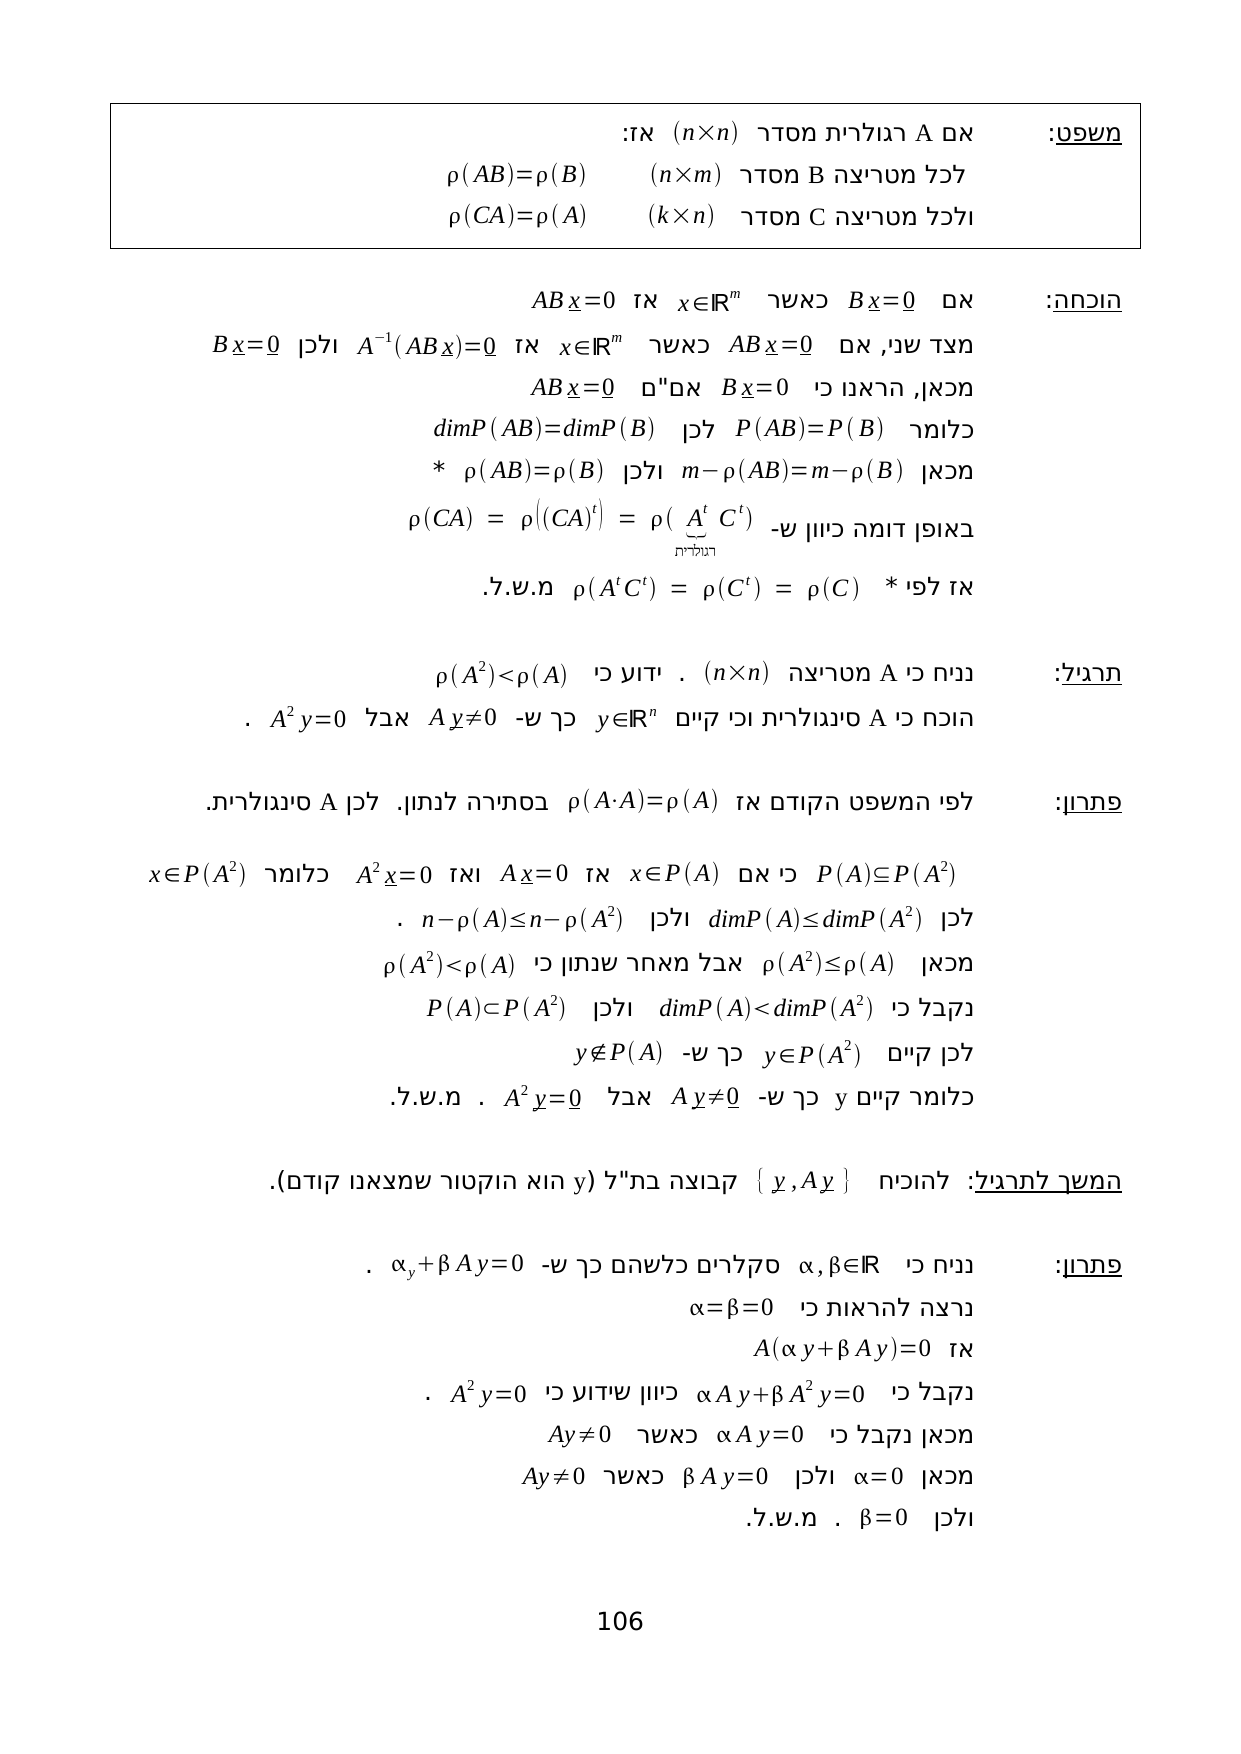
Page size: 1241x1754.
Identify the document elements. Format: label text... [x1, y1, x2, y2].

text באופן דומה כיוון ש- [118, 498, 974, 558]
text תרגיל: נניח כי A מטריצה. ידוע כי [118, 657, 1122, 689]
text מכאןולכן* [118, 456, 974, 486]
text כלומר קיים y כך ש-אבל . מ.ש.ל. [118, 1081, 974, 1112]
text נקבל כי כיוון שידוע כי. [118, 1376, 974, 1407]
text מכאן, הראנו כי אם"ם [118, 373, 974, 402]
text אז לפי * מ.ש.ל. [118, 571, 974, 603]
text המשך לתרגיל: להוכיח קבוצה בת"ל (y הוא הוקטור שמצאנו קודם). [118, 1166, 1122, 1195]
text הוכח כי A סינגולרית וכי קייםכך ש-אבל. [118, 702, 974, 733]
text נקבל כי ולכן [118, 992, 974, 1024]
text כלומר לכן [118, 415, 974, 444]
text לכןולכן . [118, 902, 974, 934]
text אז [118, 1334, 974, 1364]
text כי אםאזואז כלומר [118, 857, 974, 889]
text מכאן נקבל כי כאשר [118, 1420, 974, 1449]
text מכאןולכן כאשר [118, 1462, 974, 1491]
text לכל מטריצה B מסדר [118, 160, 974, 189]
text מצד שני, אם כאשר אזולכן [118, 328, 974, 361]
text פתרון: לפי המשפט הקודם אזבסתירה לנתון. לכן A סינגולרית. [118, 787, 1122, 845]
text ולכל מטריצה C מסדר [118, 202, 974, 231]
text ולכן . מ.ש.ל. [118, 1503, 974, 1532]
text פתרון: נניח כי סקלרים כלשהם כך ש-. [118, 1249, 1122, 1280]
text הוכחה: אם כאשר אז [118, 285, 1122, 316]
text משפט: אם A רגולרית מסדראז: [118, 118, 1122, 147]
text לכן קיים כך ש- [118, 1036, 974, 1069]
text מכאן אבל מאחר שנתון כי [118, 947, 974, 979]
text נרצה להראות כי [118, 1293, 974, 1322]
